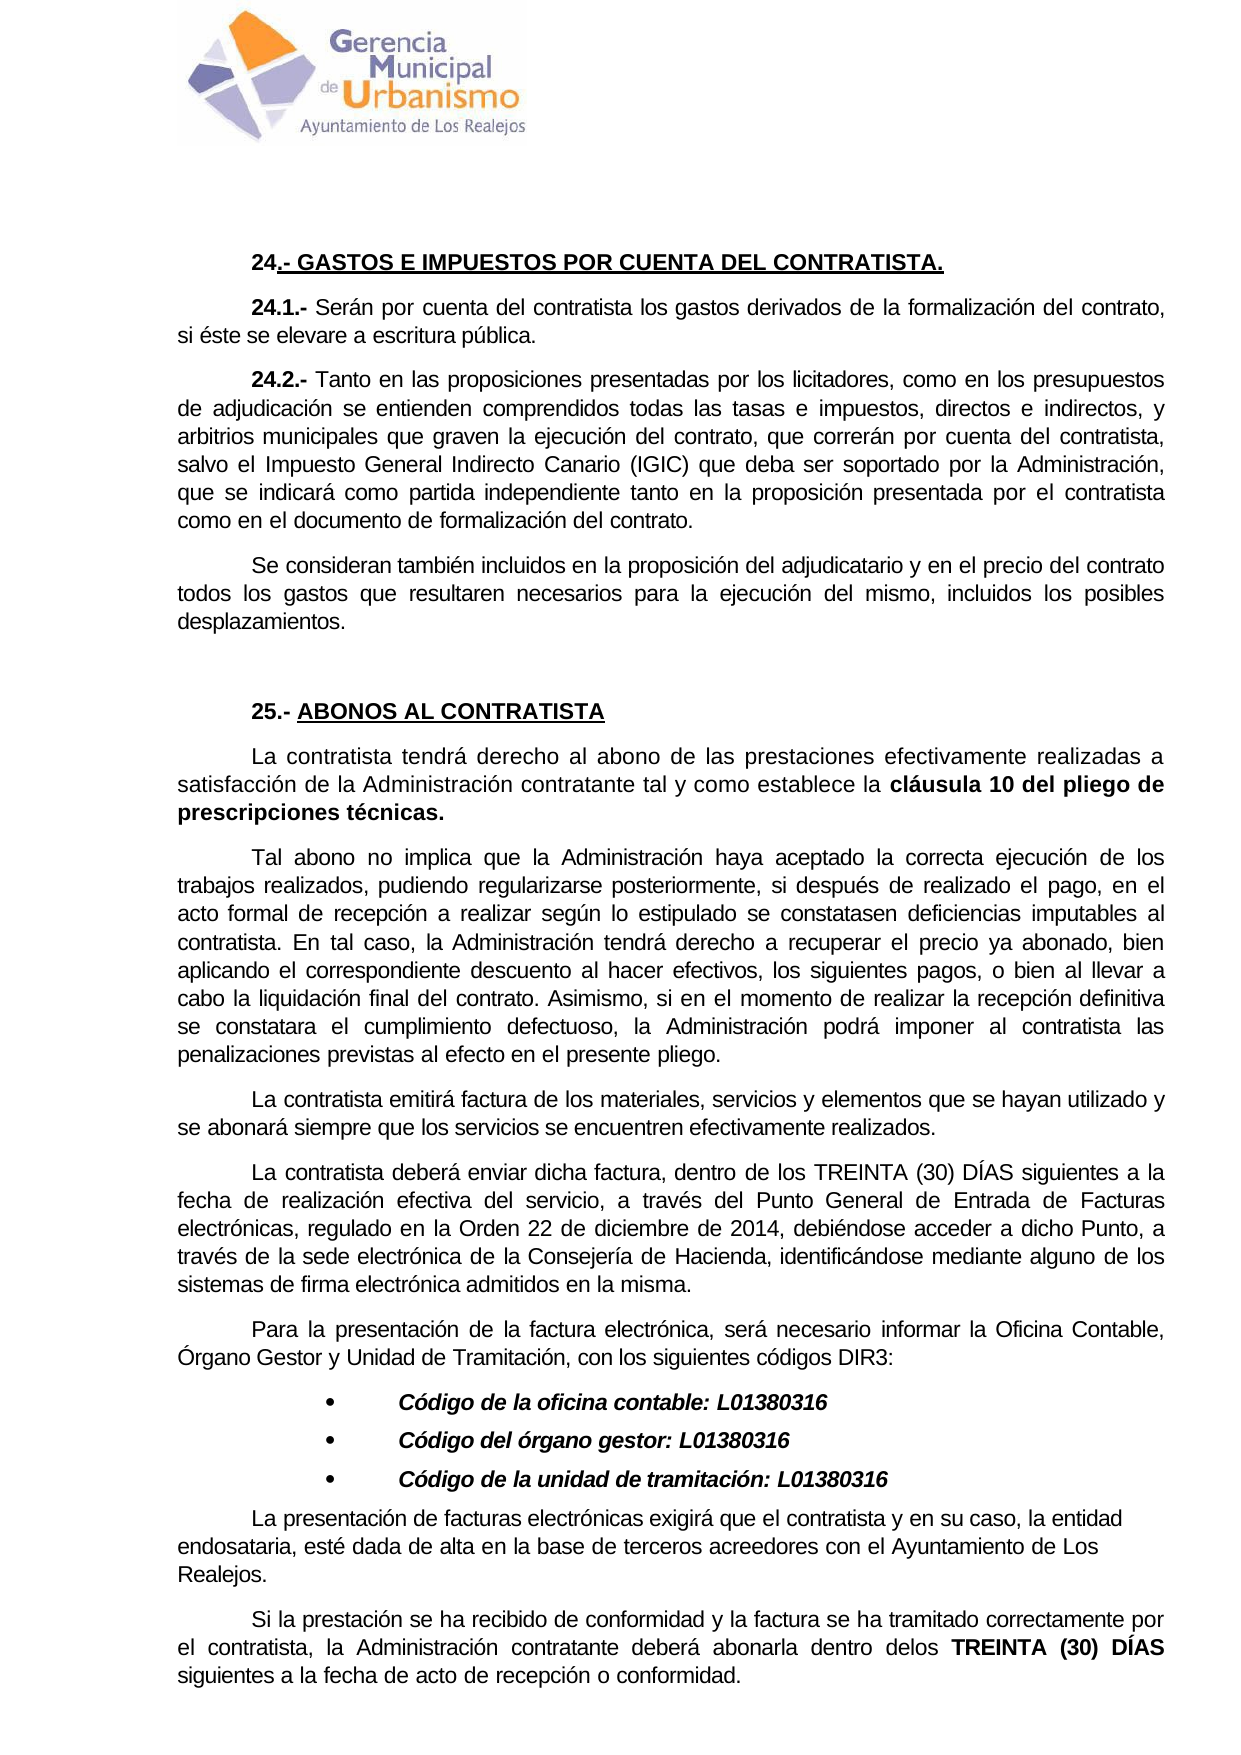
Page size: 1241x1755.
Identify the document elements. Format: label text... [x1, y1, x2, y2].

list Código de la unidad de tramitación: L01380316 [326, 1466, 1207, 1492]
list Código del órgano gestor: L01380316 [326, 1427, 1207, 1454]
list Código de la oficina contable: L01380316 [326, 1388, 1207, 1415]
text Se consideran también incluidos en la proposición del adjudicatario y en el precio del contrato todos los gastos que resultaren necesarios para la ejecución del mismo, incluidos los posibles desplazamientos. [177, 552, 1165, 634]
text 24.2.- Tanto en las proposiciones presentadas por los licitadores, como en los presupuestos de adjudicación se entienden comprendidos todas las tasas e impuestos, directos e indirectos, y arbitrios municipales que graven la ejecución del contrato, que correrán por cuenta del contratista, salvo el Impuesto General Indirecto Canario (IGIC) que deba ser soportado por la Administración, que se indicará como partida independiente tanto en la proposición presentada por el contratista como en el documento de formalización del contrato. [177, 366, 1165, 533]
text La presentación de facturas electrónicas exigirá que el contratista y en su caso, la entidad endosataria, esté dada de alta en la base de terceros acreedores con el Ayuntamiento de Los Realejos. [177, 1505, 1166, 1588]
text Tal abono no implica que la Administración haya aceptado la correcta ejecución de los trabajos realizados, pudiendo regularizarse posteriormente, si después de realizado el pago, en el acto formal de recepción a realizar según lo estipulado se constatasen deficiencias imputables al contratista. En tal caso, la Administración tendrá derecho a recuperar el precio ya abonado, bien aplicando el correspondiente descuento al hacer efectivos, los siguientes pagos, o bien al llevar a cabo la liquidación final del contrato. Asimismo, si en el momento de realizar la recepción definitiva se constatara el cumplimiento defectuoso, la Administración podrá imponer al contratista las penalizaciones previstas al efecto en el presente pliego. [177, 844, 1165, 1067]
text Si la prestación se ha recibido de conformidad y la factura se ha tramitado correctamente por el contratista, la Administración contratante deberá abonarla dentro delos TREINTA (30) DÍAS siguientes a la fecha de acto de recepción o conformidad. [177, 1606, 1165, 1688]
text La contratista tendrá derecho al abono de las prestaciones efectivamente realizadas a satisfacción de la Administración contratante tal y como establece la cláusula 10 del pliego de prescripciones técnicas. [177, 743, 1165, 826]
subtitle 25.- ABONOS AL CONTRATISTA [251, 698, 1207, 724]
text La contratista emitirá factura de los materiales, servicios y elementos que se hayan utilizado y se abonará siempre que los servicios se encuentren efectivamente realizados. [177, 1086, 1165, 1140]
text 24.1.- Serán por cuenta del contratista los gastos derivados de la formalización del contrato, si éste se elevare a escritura pública. [177, 294, 1165, 348]
text La contratista deberá enviar dicha factura, dentro de los TREINTA (30) DÍAS siguientes a la fecha de realización efectiva del servicio, a través del Punto General de Entrada de Facturas electrónicas, regulado en la Orden 22 de diciembre de 2014, debiéndose acceder a dicho Punto, a través de la sede electrónica de la Consejería de Hacienda, identificándose mediante alguno de los sistemas de firma electrónica admitidos en la misma. [177, 1159, 1165, 1298]
text Para la presentación de la factura electrónica, será necesario informar la Oficina Contable, Órgano Gestor y Unidad de Tramitación, con los siguientes códigos DIR3: [177, 1316, 1165, 1370]
subtitle 24.- GASTOS E IMPUESTOS POR CUENTA DEL CONTRATISTA. [251, 248, 1207, 275]
